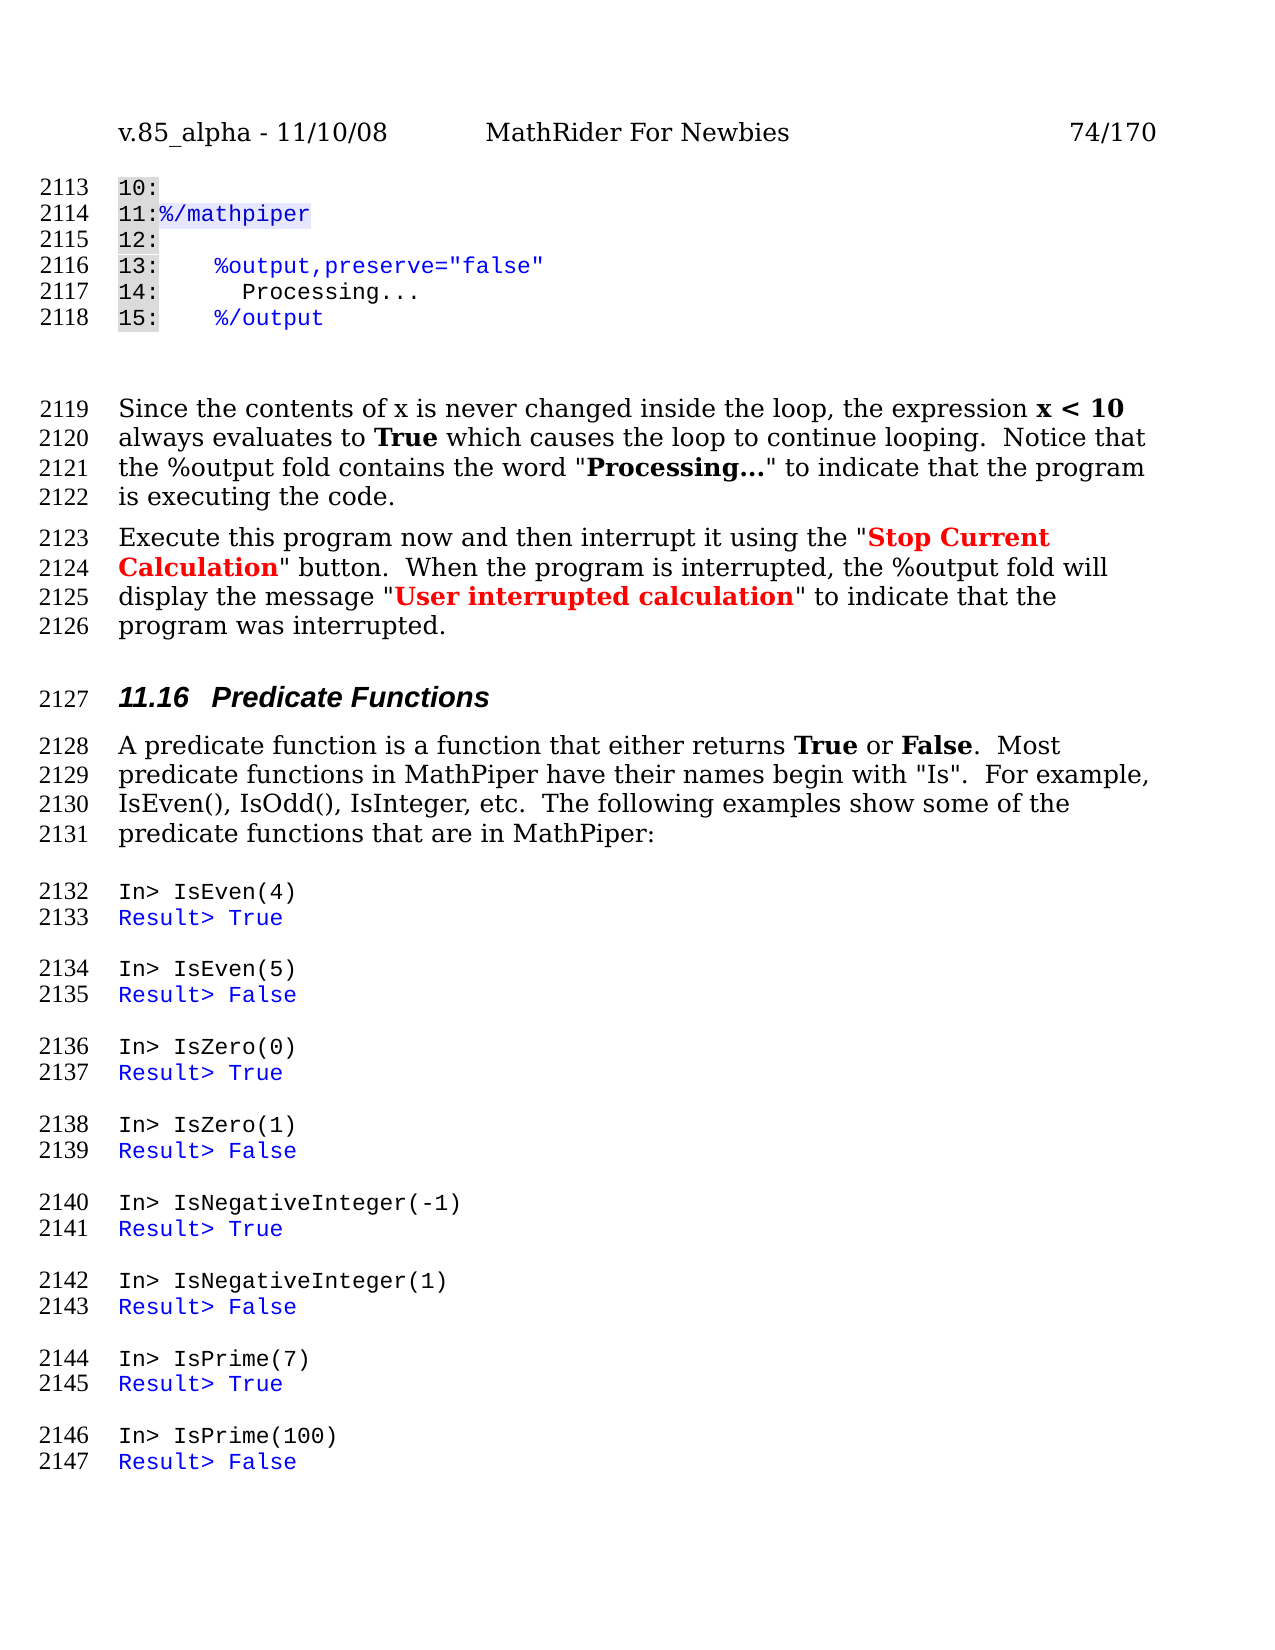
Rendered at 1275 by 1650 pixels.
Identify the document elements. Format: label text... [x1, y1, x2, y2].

text In> IsNegativeInteger(1) [118, 1269, 1157, 1295]
text Result> False [118, 1295, 1157, 1321]
text Result> True [118, 1217, 1157, 1243]
text In> IsNegativeInteger(-1) [118, 1191, 1157, 1217]
text In> IsPrime(100) [118, 1425, 1157, 1451]
text A predicate function is a function that either returns True or False. Most predicate functions in MathPiper have their names begin with "Is". For example, IsEven(), IsOdd(), IsInteger, etc. The following examples show some of the predicate functions that are in MathPiper: [118, 731, 1157, 848]
text In> IsPrime(7) [118, 1347, 1157, 1373]
text Result> True [118, 1373, 1157, 1399]
text Result> False [118, 1451, 1157, 1477]
text 10: [118, 177, 1157, 203]
text Result> True [118, 906, 1157, 932]
text 14: Processing... [118, 281, 1157, 306]
text 12: [118, 229, 1157, 254]
text In> IsZero(0) [118, 1036, 1157, 1062]
text Result> True [118, 1062, 1157, 1087]
text Result> False [118, 984, 1157, 1010]
text Since the contents of x is never changed inside the loop, the expression x < 10 always evaluates to True which causes the loop to continue looping. Notice that the %output fold contains the word "Processing..." to indicate that the program is executing the code. [118, 394, 1157, 511]
subtitle Predicate Functions [118, 679, 1157, 713]
text Result> False [118, 1139, 1157, 1165]
text In> IsZero(1) [118, 1113, 1157, 1139]
text In> IsEven(5) [118, 958, 1157, 984]
text Execute this program now and then interrupt it using the "Stop Current Calculation" button. When the program is interrupted, the %output fold will display the message "User interrupted calculation" to indicate that the program was interrupted. [118, 523, 1157, 641]
text In> IsEven(4) [118, 880, 1157, 906]
text 15: %/output [118, 306, 1157, 332]
text 13: %output,preserve="false" [118, 254, 1157, 281]
text 11:%/mathpiper [118, 203, 1157, 229]
